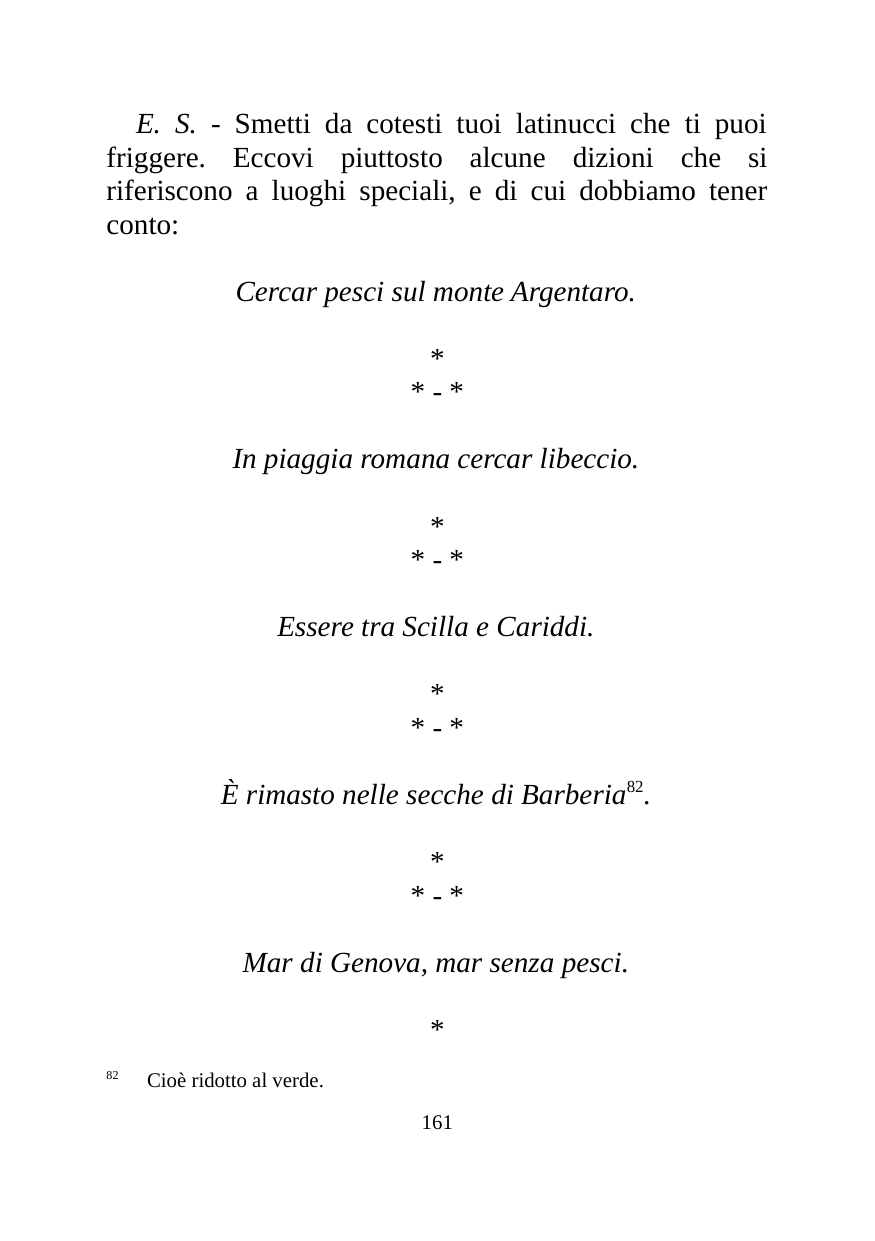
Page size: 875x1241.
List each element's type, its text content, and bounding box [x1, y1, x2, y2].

text È rimasto nelle secche di Barberia. [106, 777, 768, 811]
text * - * [106, 878, 768, 911]
text * - * [106, 542, 768, 576]
text Cercar pesci sul monte Argentaro. [106, 274, 768, 307]
text Cioè ridotto al verde. [106, 1068, 768, 1092]
text E. S. - Smetti da cotesti tuoi latinucci che ti puoi friggere. Eccovi piuttosto alcune dizioni che si riferiscono a luoghi speciali, e di cui dobbiamo tener conto: [106, 106, 768, 240]
text * [106, 341, 768, 374]
text Mar di Genova, mar senza pesci. [106, 945, 768, 978]
text * - * [106, 374, 768, 408]
text * - * [106, 710, 768, 743]
text * [106, 509, 768, 542]
text In piaggia romana cercar libeccio. [106, 442, 768, 475]
text * [106, 844, 768, 878]
text * [106, 1012, 768, 1045]
text * [106, 676, 768, 710]
text Essere tra Scilla e Cariddi. [106, 609, 768, 643]
